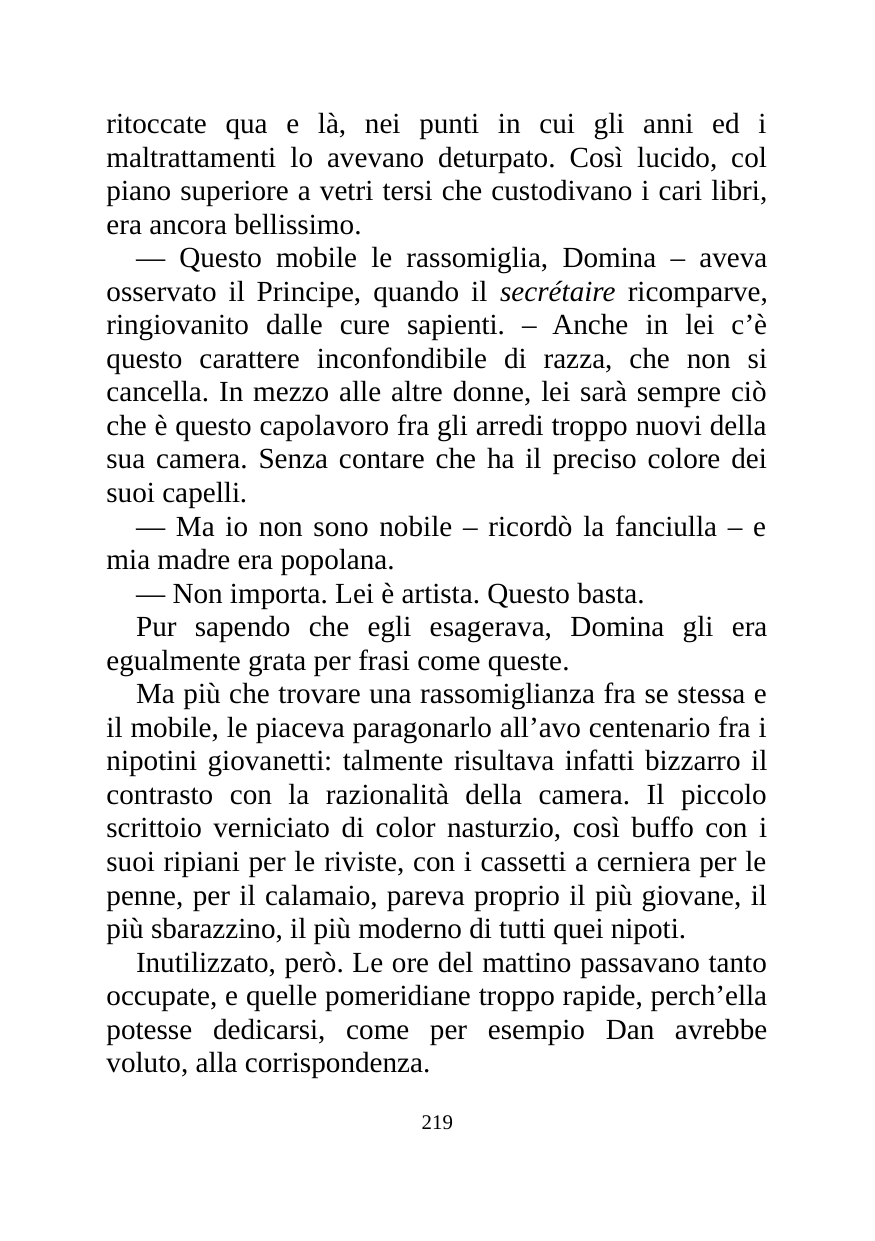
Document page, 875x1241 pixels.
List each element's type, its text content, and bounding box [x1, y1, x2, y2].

text — Non importa. Lei è artista. Questo basta. [106, 576, 768, 609]
text — Ma io non sono nobile – ricordò la fanciulla – e mia madre era popolana. [106, 509, 768, 576]
text — Questo mobile le rassomiglia, Domina – aveva osservato il Principe, quando il secrétaire ricomparve, ringiovanito dalle cure sapienti. – Anche in lei c’è questo carattere inconfondibile di razza, che non si cancella. In mezzo alle altre donne, lei sarà sempre ciò che è questo capolavoro fra gli arredi troppo nuovi della sua camera. Senza contare che ha il preciso colore dei suoi capelli. [106, 240, 768, 509]
text Inutilizzato, però. Le ore del mattino passavano tanto occupate, e quelle pomeridiane troppo rapide, perch’ella potesse dedicarsi, come per esempio Dan avrebbe voluto, alla corrispondenza. [106, 945, 768, 1079]
text Ma più che trovare una rassomiglianza fra se stessa e il mobile, le piaceva paragonarlo all’avo centenario fra i nipotini giovanetti: talmente risultava infatti bizzarro il contrasto con la razionalità della camera. Il piccolo scrittoio verniciato di color nasturzio, così buffo con i suoi ripiani per le riviste, con i cassetti a cerniera per le penne, per il calamaio, pareva proprio il più giovane, il più sbarazzino, il più moderno di tutti quei nipoti. [106, 676, 768, 945]
text Pur sapendo che egli esagerava, Domina gli era egualmente grata per frasi come queste. [106, 609, 768, 676]
text ritoccate qua e là, nei punti in cui gli anni ed i maltrattamenti lo avevano deturpato. Così lucido, col piano superiore a vetri tersi che custodivano i cari libri, era ancora bellissimo. [106, 106, 768, 240]
